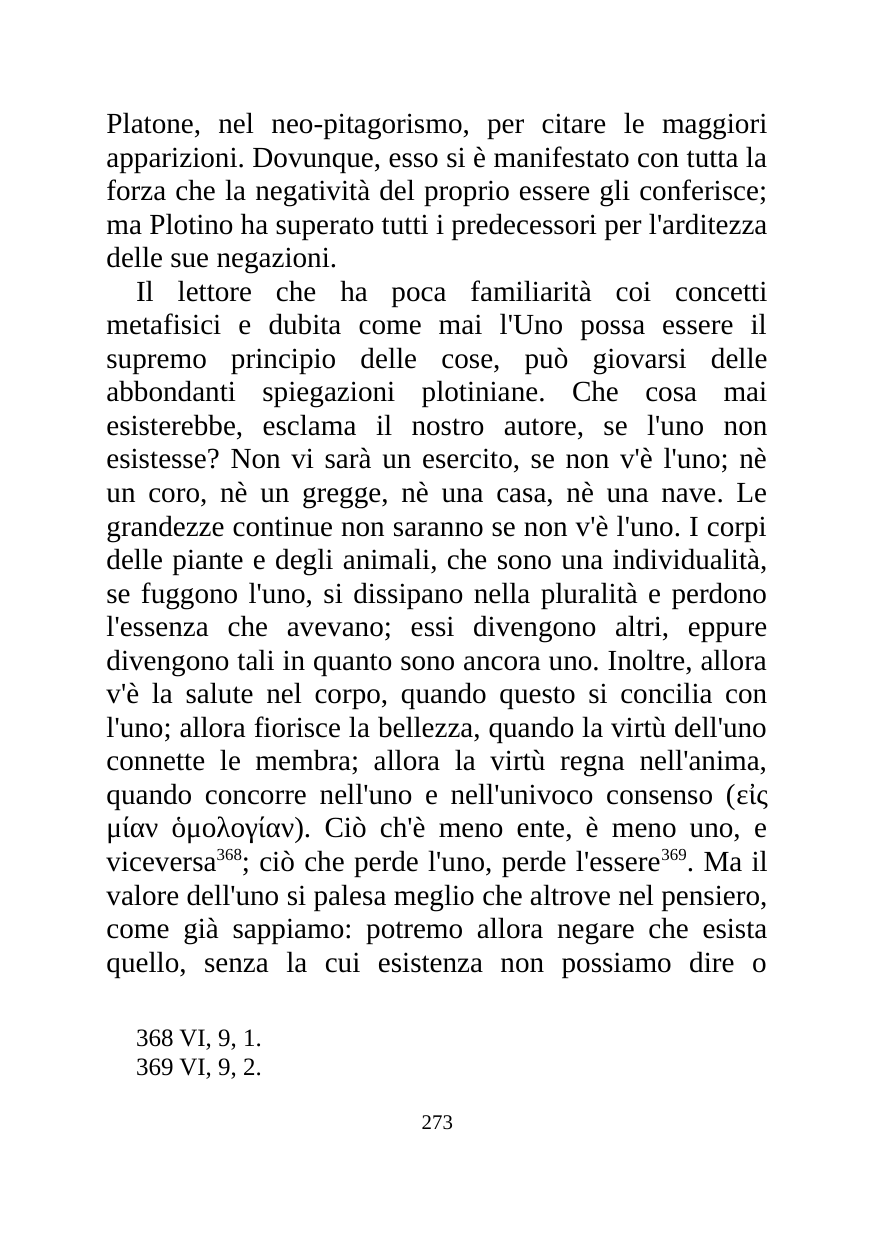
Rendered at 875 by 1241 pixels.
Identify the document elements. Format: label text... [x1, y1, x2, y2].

text Platone, nel neo-pitagorismo, per citare le maggiori apparizioni. Dovunque, esso si è manifestato con tutta la forza che la negatività del proprio essere gli conferisce; ma Plotino ha superato tutti i predecessori per l'arditezza delle sue negazioni. [106, 106, 768, 274]
text VI, 9, 2. [106, 1052, 768, 1080]
text Il lettore che ha poca familiarità coi concetti metafisici e dubita come mai l'Uno possa essere il supremo principio delle cose, può giovarsi delle abbondanti spiegazioni plotiniane. Che cosa mai esisterebbe, esclama il nostro autore, se l'uno non esistesse? Non vi sarà un esercito, se non v'è l'uno; nè un coro, nè un gregge, nè una casa, nè una nave. Le grandezze continue non saranno se non v'è l'uno. I corpi delle piante e degli animali, che sono una individualità, se fuggono l'uno, si dissipano nella pluralità e perdono l'essenza che avevano; essi divengono altri, eppure divengono tali in quanto sono ancora uno. Inoltre, allora v'è la salute nel corpo, quando questo si concilia con l'uno; allora fiorisce la bellezza, quando la virtù dell'uno connette le membra; allora la virtù regna nell'anima, quando concorre nell'uno e nell'univoco consenso (εἰς μίαν ὁμολογίαν). Ciò ch'è meno ente, è meno uno, e viceversa; ciò che perde l'uno, perde l'essere. Ma il valore dell'uno si palesa meglio che altrove nel pensiero, come già sappiamo: potremo allora negare che esista quello, senza la cui esistenza non possiamo dire o [106, 274, 768, 978]
text VI, 9, 1. [106, 1023, 768, 1052]
